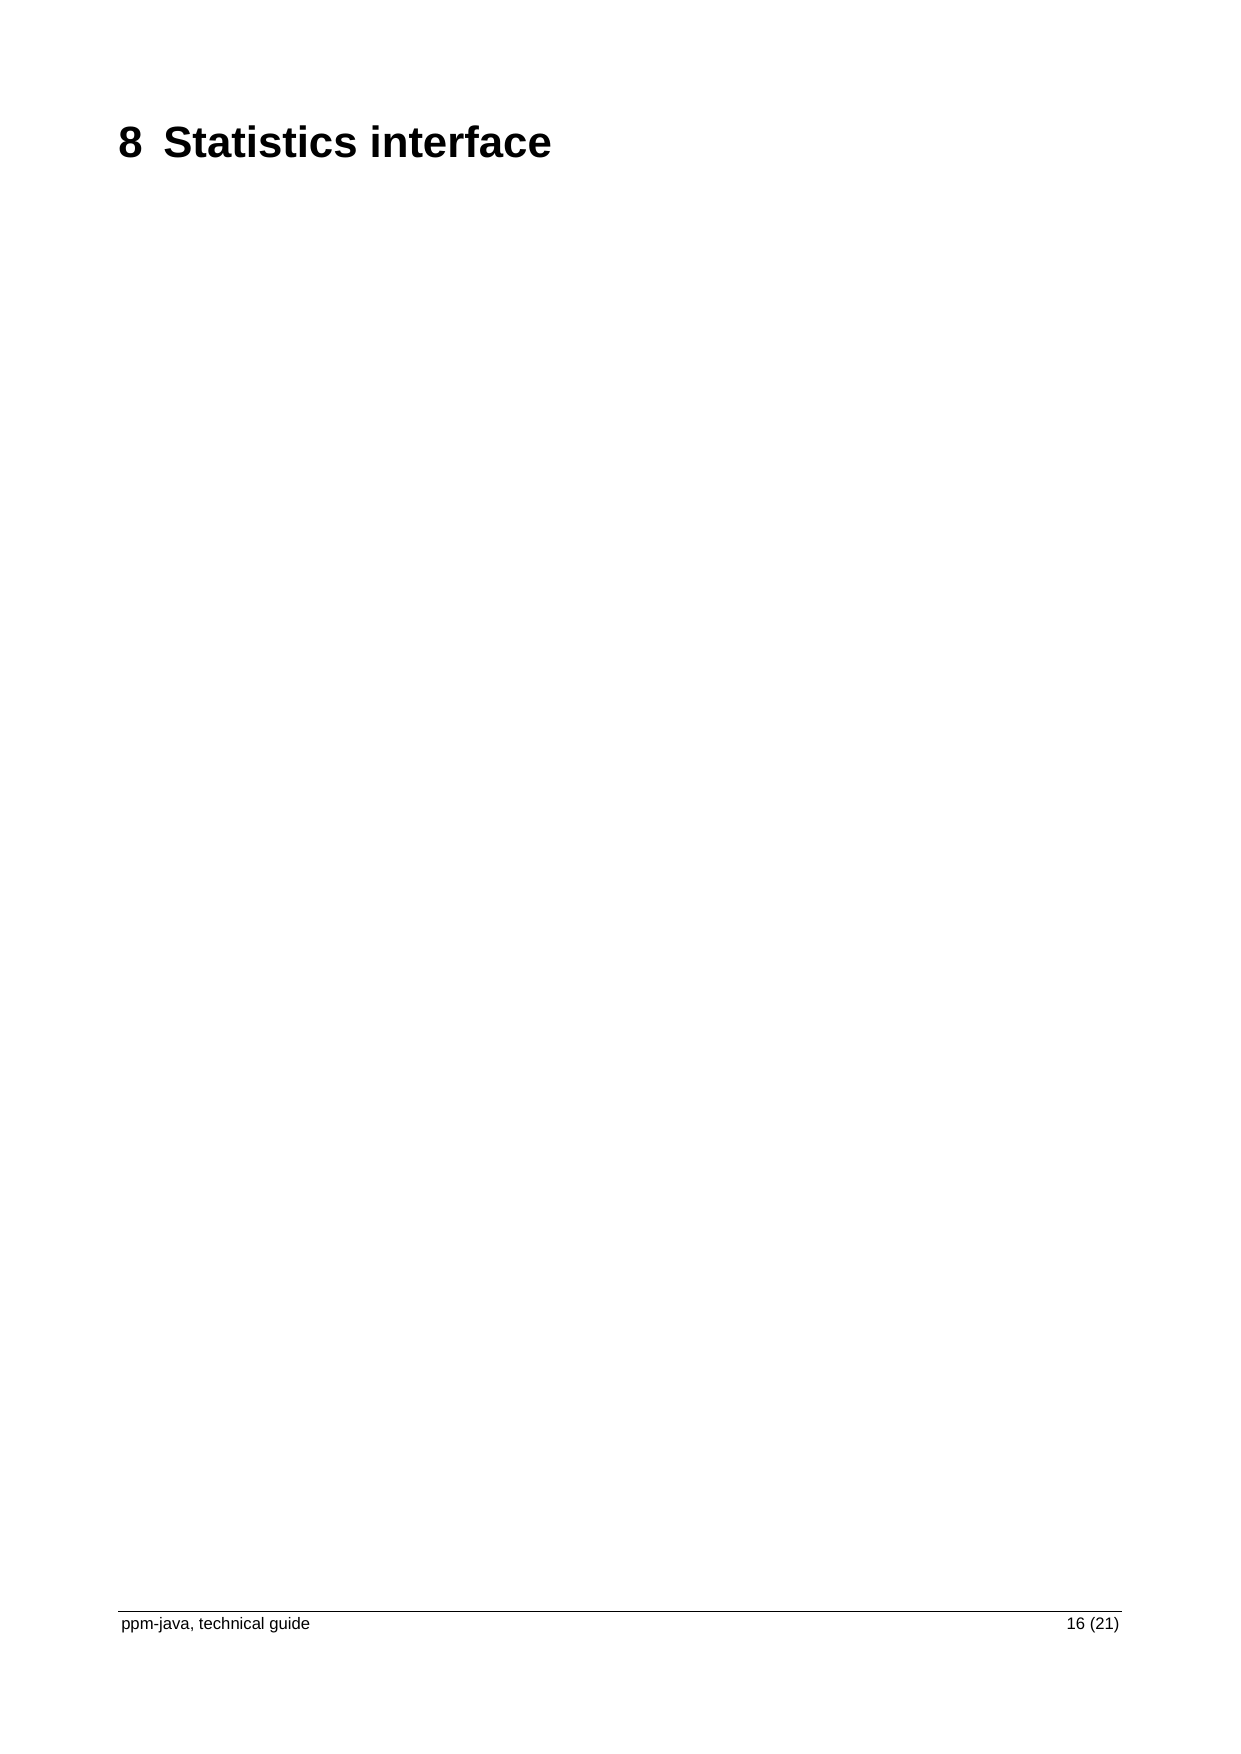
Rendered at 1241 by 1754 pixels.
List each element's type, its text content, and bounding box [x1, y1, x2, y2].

subtitle Statistics interface [118, 118, 1122, 167]
